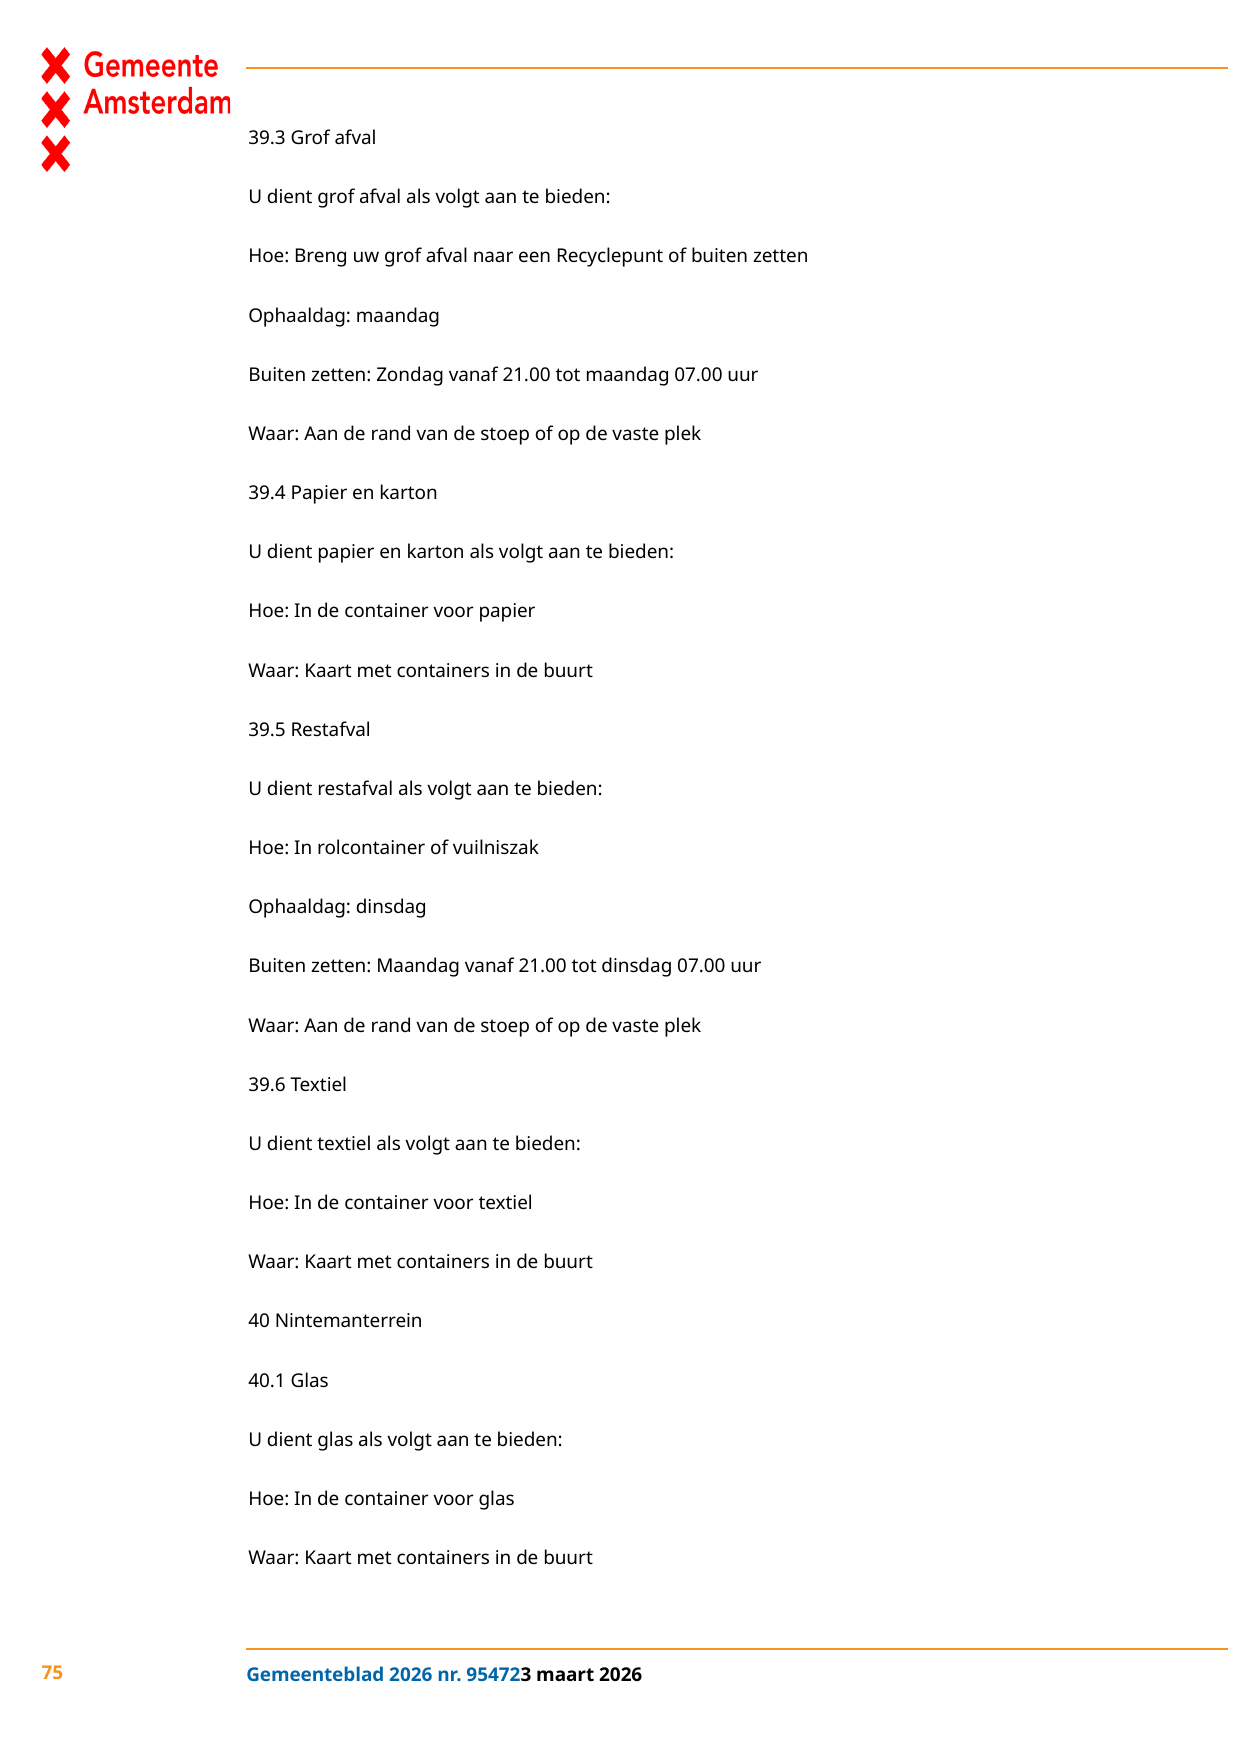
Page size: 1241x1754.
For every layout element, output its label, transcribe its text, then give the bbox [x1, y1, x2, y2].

text Hoe: In de container voor papier [248, 598, 1152, 623]
text U dient restafval als volgt aan te bieden: [248, 775, 1152, 801]
text U dient papier en karton als volgt aan te bieden: [248, 538, 1152, 564]
text Buiten zetten: Maandag vanaf 21.00 tot dinsdag 07.00 uur [248, 953, 1152, 978]
text Hoe: In de container voor glas [248, 1485, 1152, 1511]
text Waar: Aan de rand van de stoep of op de vaste plek [248, 420, 1152, 446]
text 39.5 Restafval [248, 716, 1152, 742]
text Waar: Kaart met containers in de buurt [248, 657, 1152, 683]
text U dient glas als volgt aan te bieden: [248, 1426, 1152, 1452]
text Hoe: In de container voor textiel [248, 1189, 1152, 1215]
text Buiten zetten: Zondag vanaf 21.00 tot maandag 07.00 uur [248, 361, 1152, 387]
text 40 Nintemanterrein [248, 1308, 1152, 1333]
text 39.3 Grof afval [248, 124, 1152, 150]
text U dient textiel als volgt aan te bieden: [248, 1130, 1152, 1156]
text 39.6 Textiel [248, 1071, 1152, 1097]
text 39.4 Papier en karton [248, 479, 1152, 505]
text Waar: Aan de rand van de stoep of op de vaste plek [248, 1012, 1152, 1038]
text Waar: Kaart met containers in de buurt [248, 1544, 1152, 1570]
text Ophaaldag: dinsdag [248, 893, 1152, 919]
text U dient grof afval als volgt aan te bieden: [248, 183, 1152, 209]
text Ophaaldag: maandag [248, 302, 1152, 328]
text 40.1 Glas [248, 1367, 1152, 1393]
text Hoe: Breng uw grof afval naar een Recyclepunt of buiten zetten [248, 243, 1152, 268]
text Hoe: In rolcontainer of vuilniszak [248, 834, 1152, 860]
text Waar: Kaart met containers in de buurt [248, 1248, 1152, 1274]
picture [41, 47, 231, 172]
